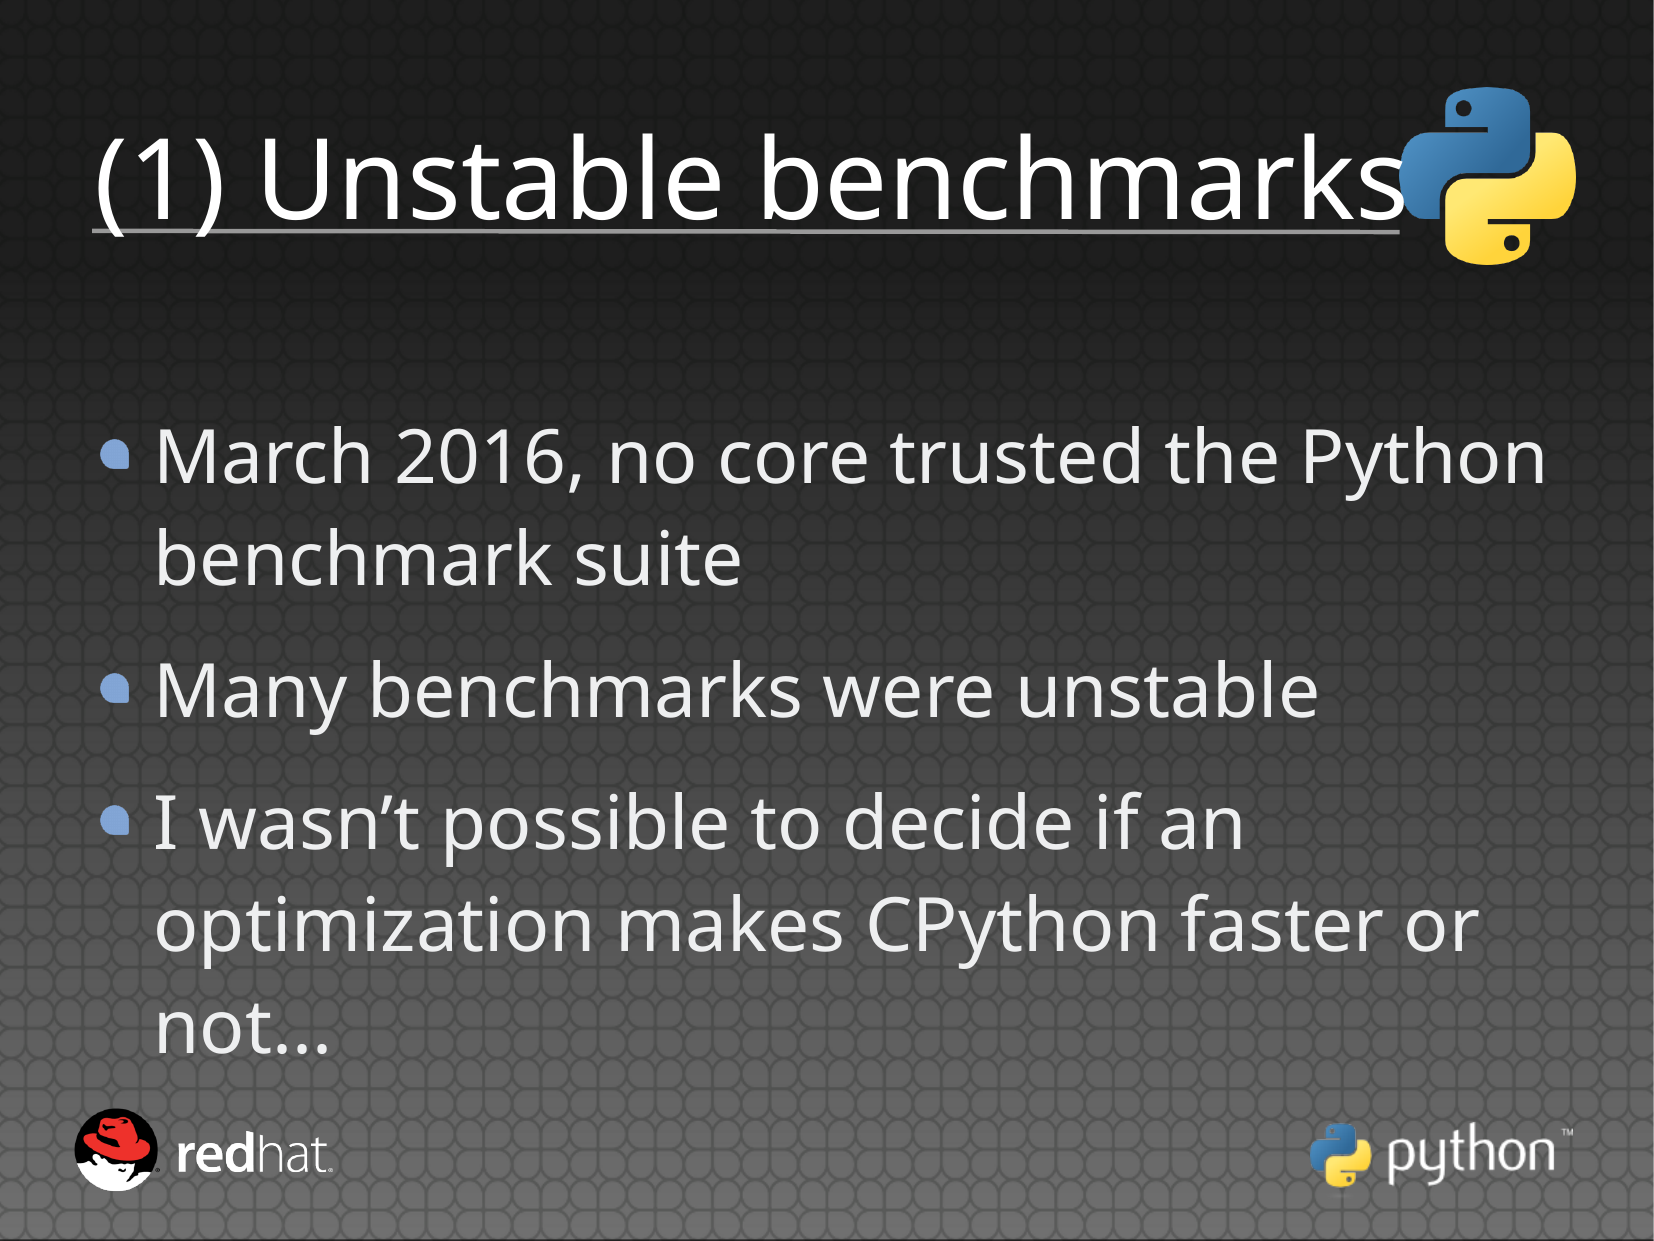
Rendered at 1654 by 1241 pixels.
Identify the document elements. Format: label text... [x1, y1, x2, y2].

picture [0, 0, 1654, 1241]
list March 2016, no core trusted the Python benchmark suite Many benchmarks were unstable I wasn’t possible to decide if an optimization makes CPython faster or not... [82, 403, 1571, 1143]
title (1) Unstable benchmarks [94, 100, 1426, 251]
